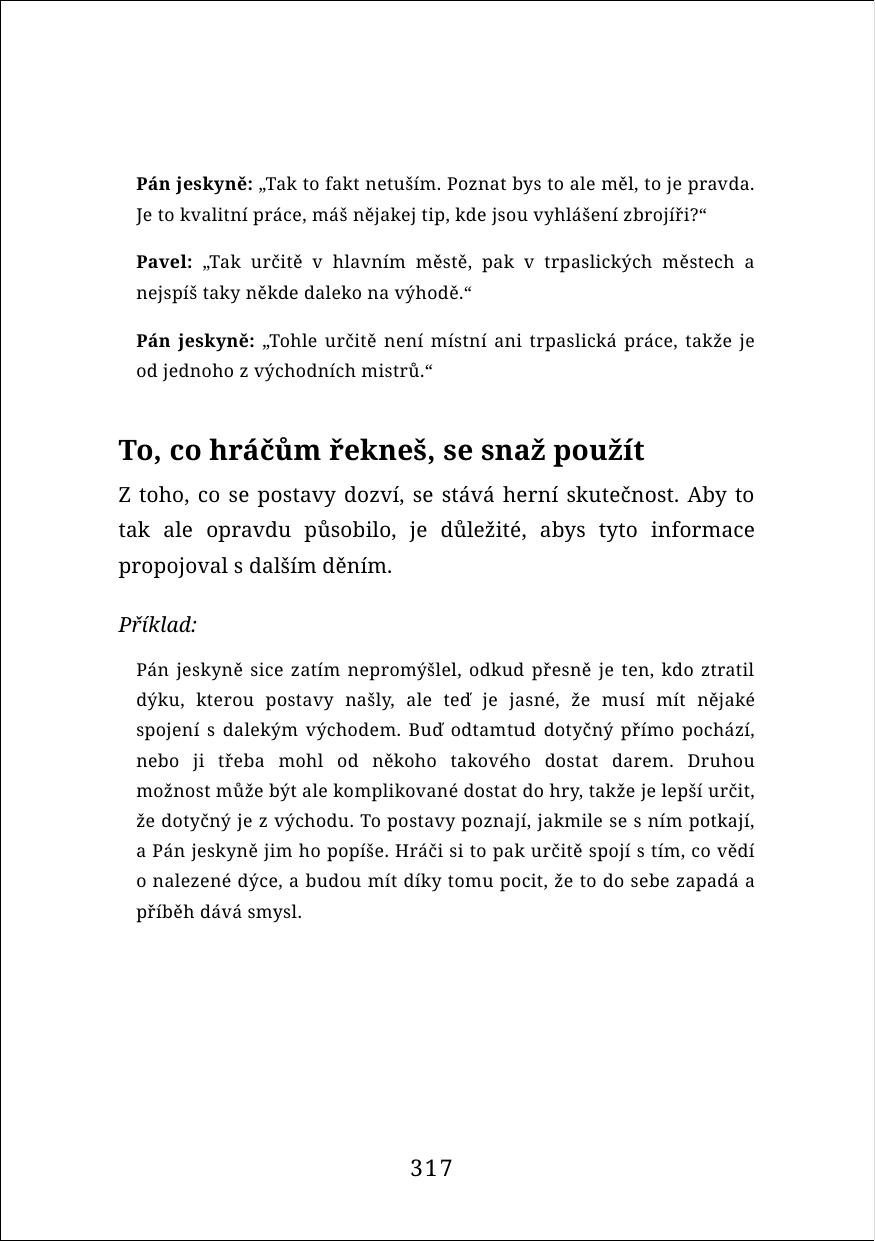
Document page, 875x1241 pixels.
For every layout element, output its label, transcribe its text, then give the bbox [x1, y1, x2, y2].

text Pavel: „Tak určitě v hlavním městě, pak v trpaslických městech a nejspíš taky někde daleko na výhodě.“ [136, 250, 756, 304]
subtitle To, co hráčům řekneš, se snaž použít [118, 430, 756, 468]
text Pán jeskyně: „Tohle určitě není místní ani trpaslická práce, takže je od jednoho z východních mistrů.“ [136, 328, 756, 382]
text Příklad: [118, 610, 756, 638]
text Pán jeskyně sice zatím nepromýšlel, odkud přesně je ten, kdo ztratil dýku, kterou postavy našly, ale teď je jasné, že musí mít nějaké spojení s dalekým východem. Buď odtamtud dotyčný přímo pochází, nebo ji třeba mohl od někoho takového dostat darem. Druhou možnost může být ale komplikované dostat do hry, takže je lepší určit, že dotyčný je z východu. To postavy poznají, jakmile se s ním potkají, a Pán jeskyně jim ho popíše. Hráči si to pak určitě spojí s tím, co vědí o nalezené dýce, a budou mít díky tomu pocit, že to do sebe zapadá a příběh dává smysl. [136, 657, 756, 923]
text Pán jeskyně: „Tak to fakt netuším. Poznat bys to ale měl, to je pravda. Je to kvalitní práce, máš nějakej tip, kde jsou vyhlášení zbrojíři?“ [136, 172, 756, 226]
text Z toho, co se postavy dozví, se stává herní skutečnost. Aby to tak ale opravdu působilo, je důležité, abys tyto informace propojoval s dalším děním. [118, 480, 756, 579]
